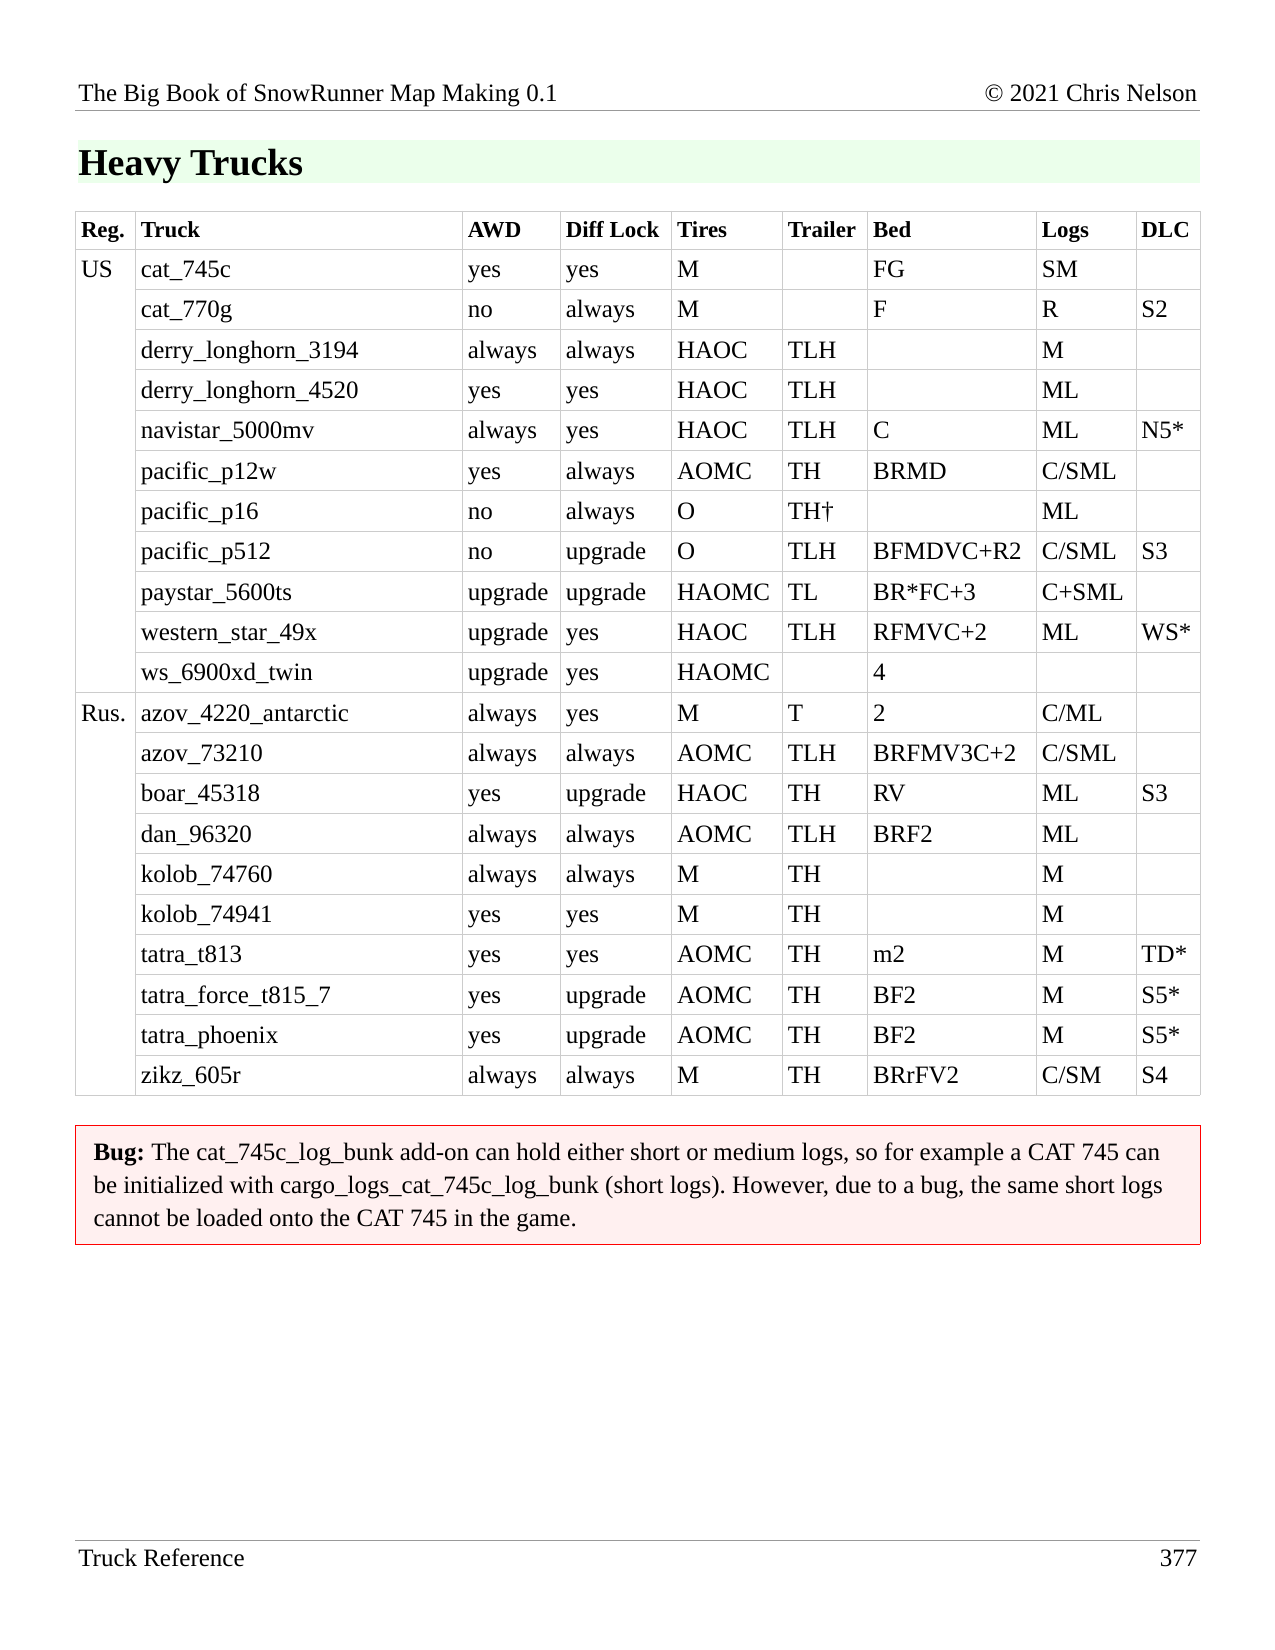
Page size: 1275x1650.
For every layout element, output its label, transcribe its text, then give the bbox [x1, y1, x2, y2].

table_cell [1137, 693, 1200, 732]
table_cell [1137, 854, 1200, 893]
table_cell RFMVC+2 [868, 612, 1036, 652]
table_cell ML [1037, 612, 1136, 652]
table_cell HAOC [672, 612, 782, 652]
table_cell [76, 531, 135, 571]
table_cell [1137, 370, 1200, 410]
table_cell yes [463, 250, 560, 289]
table_cell [76, 450, 135, 490]
table_cell O [672, 532, 782, 571]
table_cell yes [561, 411, 671, 450]
table_cell TLH [783, 411, 867, 450]
table_cell M [672, 854, 782, 893]
table_cell yes [463, 774, 560, 813]
table_cell yes [561, 612, 671, 652]
table_cell upgrade [561, 975, 671, 1014]
table_cell always [561, 854, 671, 893]
table_cell FG [868, 250, 1036, 289]
table_cell yes [463, 935, 560, 974]
table_cell upgrade [561, 532, 671, 571]
table_cell [76, 773, 135, 813]
table_cell R [1037, 290, 1136, 329]
table_cell TH [783, 774, 867, 813]
table_cell C/SM [1037, 1056, 1136, 1095]
table_cell yes [463, 975, 560, 1014]
table_cell azov_73210 [136, 733, 462, 772]
table_cell TLH [783, 532, 867, 571]
table_cell BRrFV2 [868, 1056, 1036, 1095]
table_cell ML [1037, 814, 1136, 853]
table_cell HAOMC [672, 572, 782, 611]
table_cell always [561, 451, 671, 490]
table_cell [76, 369, 135, 410]
table_cell cat_745c [136, 250, 462, 289]
table_cell M [672, 693, 782, 732]
table_cell TH [783, 1015, 867, 1055]
table_cell ws_6900xd_twin [136, 653, 462, 692]
table_cell [76, 813, 135, 853]
table_cell tatra_phoenix [136, 1015, 462, 1055]
table_cell 4 [868, 653, 1036, 692]
table_cell BF2 [868, 975, 1036, 1014]
table_cell RV [868, 774, 1036, 813]
table_cell F [868, 290, 1036, 329]
table_cell always [463, 693, 560, 732]
table_cell M [1037, 1015, 1136, 1055]
table_cell always [463, 1056, 560, 1095]
table_cell TH [783, 975, 867, 1014]
table_header Diff Lock [561, 212, 671, 248]
table_cell [1137, 895, 1200, 934]
table_cell AOMC [672, 1015, 782, 1055]
table_cell BRMD [868, 451, 1036, 490]
table_cell AOMC [672, 935, 782, 974]
table_cell yes [561, 693, 671, 732]
table_cell M [672, 895, 782, 934]
table_header Truck [136, 212, 462, 248]
table_cell BRF2 [868, 814, 1036, 853]
table_cell always [463, 330, 560, 369]
table_cell TLH [783, 370, 867, 410]
table_header Tires [672, 212, 782, 248]
table_cell upgrade [463, 653, 560, 692]
table_cell AOMC [672, 975, 782, 1014]
table_cell yes [463, 451, 560, 490]
table_cell TD* [1137, 935, 1200, 974]
table_cell derry_longhorn_4520 [136, 370, 462, 410]
table_cell azov_4220_antarctic [136, 693, 462, 732]
table_cell HAOC [672, 411, 782, 450]
table_cell M [1037, 895, 1136, 934]
table_cell navistar_5000mv [136, 411, 462, 450]
table_cell [1037, 653, 1136, 692]
table_cell [868, 854, 1036, 893]
table_cell always [463, 854, 560, 893]
table_cell BF2 [868, 1015, 1036, 1055]
table_cell [868, 491, 1036, 531]
table_cell [76, 934, 135, 974]
table_cell [76, 732, 135, 772]
table_cell yes [561, 935, 671, 974]
table_cell [868, 330, 1036, 369]
table_cell BR*FC+3 [868, 572, 1036, 611]
table_cell paystar_5600ts [136, 572, 462, 611]
table_cell tatra_force_t815_7 [136, 975, 462, 1014]
table_cell [76, 974, 135, 1014]
table_cell always [463, 411, 560, 450]
table_cell tatra_t813 [136, 935, 462, 974]
table_cell ML [1037, 491, 1136, 531]
table_cell T [783, 693, 867, 732]
table_cell C/ML [1037, 693, 1136, 732]
table_cell N5* [1137, 411, 1200, 450]
table_cell HAOC [672, 330, 782, 369]
table_header Trailer [783, 212, 867, 248]
table_cell S4 [1137, 1056, 1200, 1095]
table_cell M [672, 250, 782, 289]
table_cell upgrade [561, 572, 671, 611]
table_cell TH [783, 895, 867, 934]
table_cell HAOMC [672, 653, 782, 692]
table_cell TH† [783, 491, 867, 531]
table_cell M [672, 1056, 782, 1095]
table_cell [76, 329, 135, 369]
table_cell Rus. [76, 693, 135, 732]
table_cell [1137, 451, 1200, 490]
table_cell BFMDVC+R2 [868, 532, 1036, 571]
table_cell C/SML [1037, 451, 1136, 490]
table_cell S5* [1137, 1015, 1200, 1055]
table_cell M [1037, 935, 1136, 974]
table_cell [1137, 491, 1200, 531]
table_cell no [463, 491, 560, 531]
table_cell BRFMV3C+2 [868, 733, 1036, 772]
table_cell TLH [783, 612, 867, 652]
table_header Bed [868, 212, 1036, 248]
table_cell [76, 652, 135, 692]
table_cell [783, 290, 867, 329]
table_cell upgrade [561, 774, 671, 813]
table_cell [76, 1014, 135, 1055]
table_cell WS* [1137, 612, 1200, 652]
table_cell yes [463, 1015, 560, 1055]
table_cell ML [1037, 774, 1136, 813]
table_cell HAOC [672, 370, 782, 410]
table_cell always [561, 733, 671, 772]
table_cell pacific_p12w [136, 451, 462, 490]
table_cell M [1037, 854, 1136, 893]
table_cell always [561, 814, 671, 853]
table_cell [1137, 733, 1200, 772]
table_cell upgrade [463, 572, 560, 611]
table_cell yes [561, 250, 671, 289]
table_cell kolob_74941 [136, 895, 462, 934]
table_header Reg. [76, 212, 135, 248]
table_cell ML [1037, 411, 1136, 450]
table_cell always [561, 290, 671, 329]
table_cell [76, 853, 135, 893]
table_cell 2 [868, 693, 1036, 732]
table_cell upgrade [561, 1015, 671, 1055]
table_cell C/SML [1037, 733, 1136, 772]
table_cell always [463, 814, 560, 853]
table_cell [76, 571, 135, 611]
table_cell TH [783, 854, 867, 893]
subtitle Heavy Trucks [78, 140, 1200, 183]
table_cell AOMC [672, 733, 782, 772]
table_cell [76, 611, 135, 652]
table_header AWD [463, 212, 560, 248]
table_cell O [672, 491, 782, 531]
table_cell yes [561, 895, 671, 934]
table_cell [76, 894, 135, 934]
table_cell S2 [1137, 290, 1200, 329]
table_cell dan_96320 [136, 814, 462, 853]
table_cell US [76, 250, 135, 289]
table_cell HAOC [672, 774, 782, 813]
table_cell TLH [783, 733, 867, 772]
table_cell [76, 490, 135, 531]
table_cell yes [463, 370, 560, 410]
table_cell [76, 289, 135, 329]
table_cell TLH [783, 330, 867, 369]
table_cell [868, 895, 1036, 934]
table_cell [76, 1055, 135, 1095]
table_cell [76, 410, 135, 450]
table_cell always [561, 330, 671, 369]
table_cell C/SML [1037, 532, 1136, 571]
table_cell AOMC [672, 814, 782, 853]
table_cell C+SML [1037, 572, 1136, 611]
table_cell S3 [1137, 532, 1200, 571]
table_cell yes [463, 895, 560, 934]
table_cell no [463, 532, 560, 571]
table_cell zikz_605r [136, 1056, 462, 1095]
table_cell [1137, 250, 1200, 289]
table_cell pacific_p512 [136, 532, 462, 571]
table_cell m2 [868, 935, 1036, 974]
table_cell TL [783, 572, 867, 611]
list The cat_745c_log_bunk add-on can hold either short or medium logs, so for example a CAT 745 can be initialized with cargo_logs_cat_745c_log_bunk (short logs). However, due to a bug, the same short logs cannot be loaded onto the CAT 745 in the game. [76, 1126, 1200, 1244]
table_cell SM [1037, 250, 1136, 289]
table_cell yes [561, 370, 671, 410]
table_cell [1137, 572, 1200, 611]
table_cell [1137, 330, 1200, 369]
table_cell boar_45318 [136, 774, 462, 813]
table_cell ML [1037, 370, 1136, 410]
table_cell S5* [1137, 975, 1200, 1014]
table_cell no [463, 290, 560, 329]
table_cell derry_longhorn_3194 [136, 330, 462, 369]
table_cell M [672, 290, 782, 329]
table_cell always [561, 491, 671, 531]
table_cell S3 [1137, 774, 1200, 813]
table_cell always [463, 733, 560, 772]
table_header DLC [1137, 212, 1200, 248]
table_cell AOMC [672, 451, 782, 490]
table_cell M [1037, 330, 1136, 369]
table_cell [1137, 814, 1200, 853]
table_cell kolob_74760 [136, 854, 462, 893]
table_cell always [561, 1056, 671, 1095]
table_cell [783, 250, 867, 289]
table_cell C [868, 411, 1036, 450]
table_cell TH [783, 935, 867, 974]
table_cell M [1037, 975, 1136, 1014]
table_cell pacific_p16 [136, 491, 462, 531]
table_cell yes [561, 653, 671, 692]
table_header Logs [1037, 212, 1136, 248]
table_cell cat_770g [136, 290, 462, 329]
table_cell TH [783, 451, 867, 490]
table_cell upgrade [463, 612, 560, 652]
table_cell [783, 653, 867, 692]
table_cell TH [783, 1056, 867, 1095]
table_cell TLH [783, 814, 867, 853]
table_cell [868, 370, 1036, 410]
table_cell [1137, 653, 1200, 692]
table_cell western_star_49x [136, 612, 462, 652]
